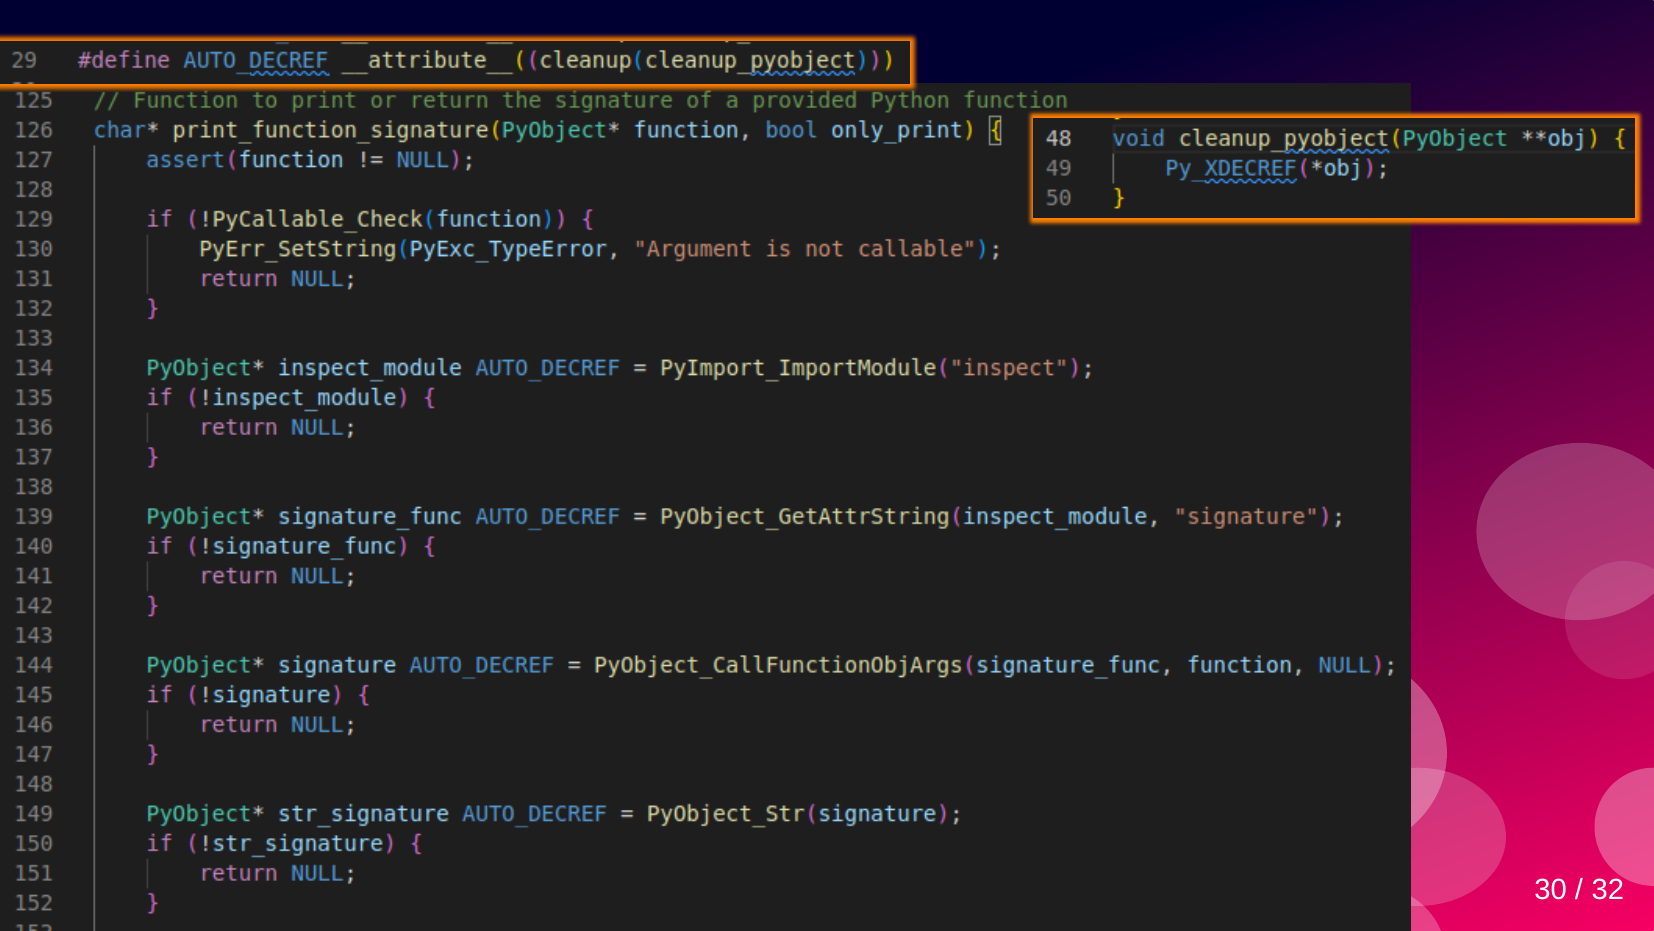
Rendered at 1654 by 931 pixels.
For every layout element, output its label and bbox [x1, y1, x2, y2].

picture [1033, 118, 1635, 219]
picture [0, 41, 910, 84]
picture [0, 83, 1411, 931]
